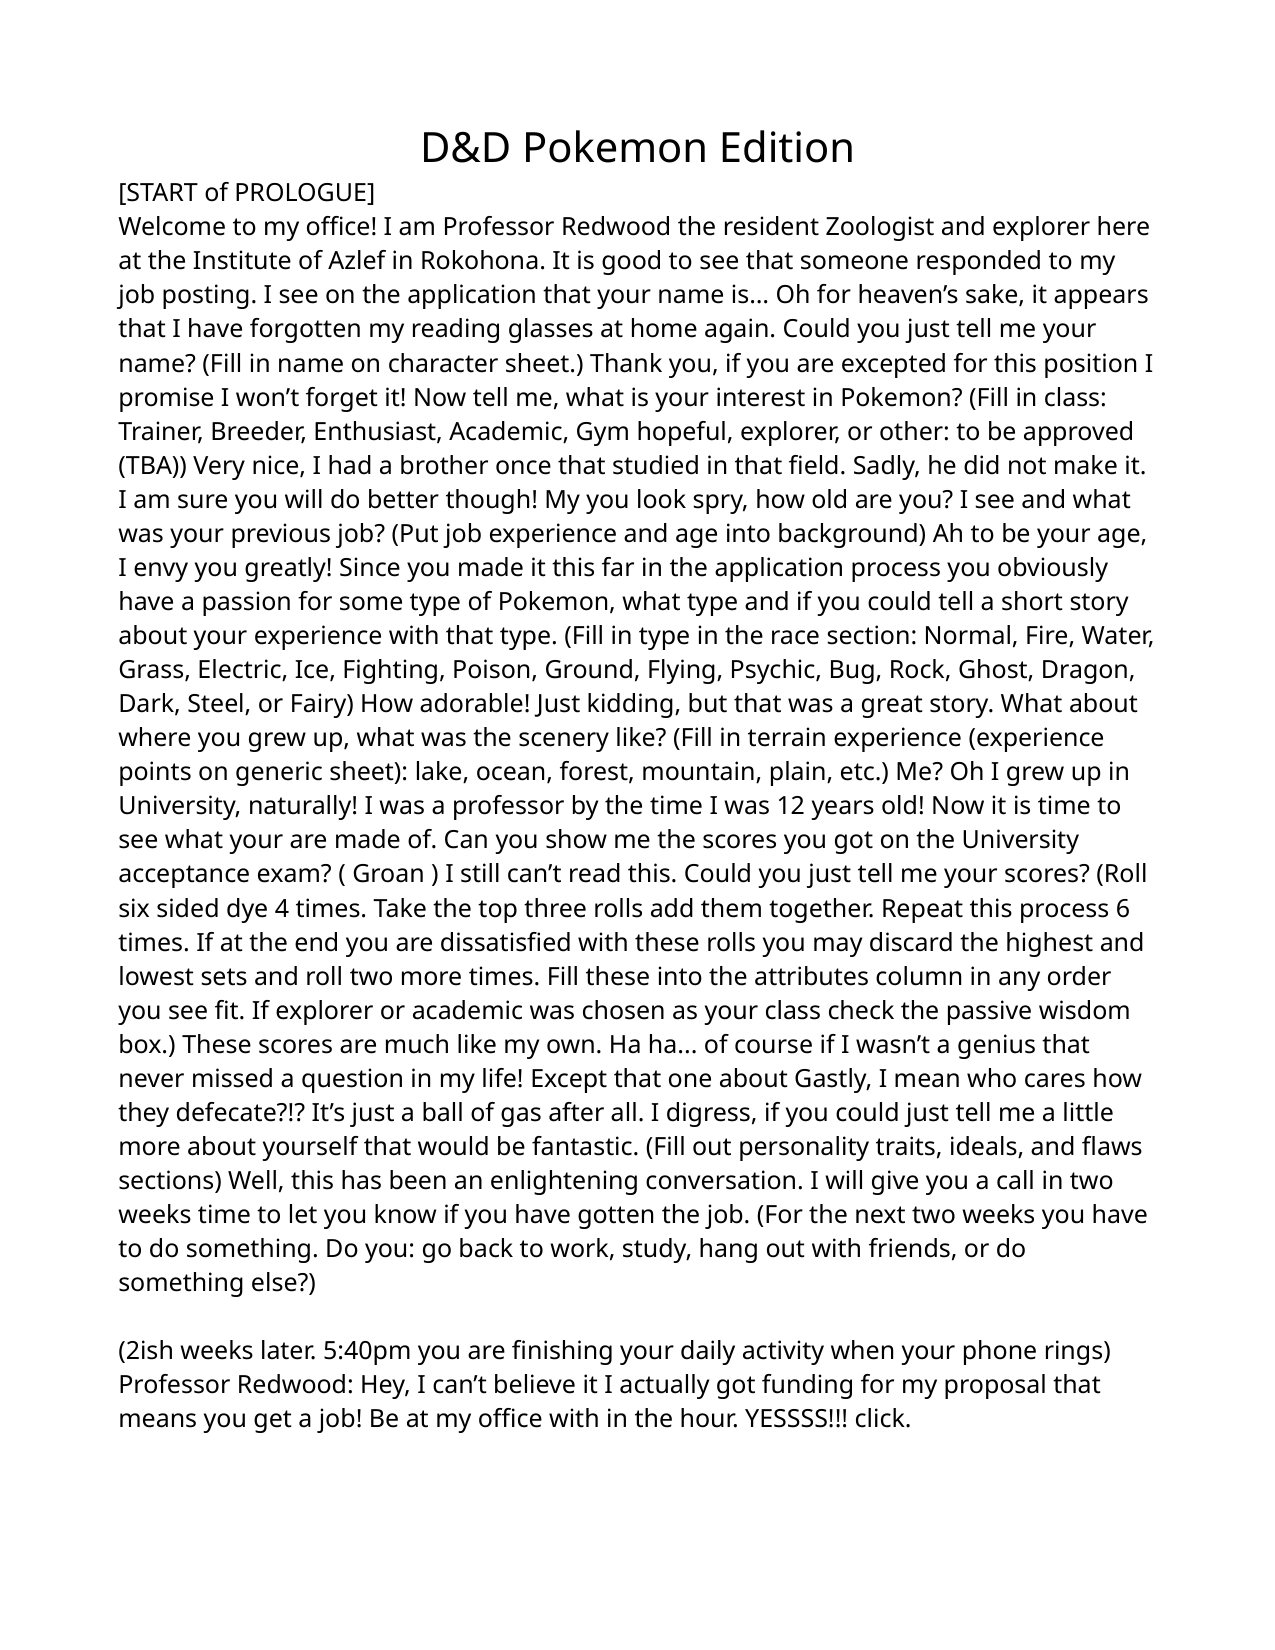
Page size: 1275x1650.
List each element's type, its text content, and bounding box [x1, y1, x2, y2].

text Professor Redwood: Hey, I can’t believe it I actually got funding for my proposal that means you get a job! Be at my office with in the hour. YESSSS!!! click. [118, 1367, 1157, 1435]
text D&D Pokemon Edition [118, 118, 1157, 175]
text (2ish weeks later. 5:40pm you are finishing your daily activity when your phone rings) [118, 1333, 1157, 1367]
text [START of PROLOGUE] [118, 175, 1157, 209]
text Welcome to my office! I am Professor Redwood the resident Zoologist and explorer here at the Institute of Azlef in Rokohona. It is good to see that someone responded to my job posting. I see on the application that your name is… Oh for heaven’s sake, it appears that I have forgotten my reading glasses at home again. Could you just tell me your name? (Fill in name on character sheet.) Thank you, if you are excepted for this position I promise I won’t forget it! Now tell me, what is your interest in Pokemon? (Fill in class: Trainer, Breeder, Enthusiast, Academic, Gym hopeful, explorer, or other: to be approved (TBA)) Very nice, I had a brother once that studied in that field. Sadly, he did not make it. I am sure you will do better though! My you look spry, how old are you? I see and what was your previous job? (Put job experience and age into background) Ah to be your age, I envy you greatly! Since you made it this far in the application process you obviously have a passion for some type of Pokemon, what type and if you could tell a short story about your experience with that type. (Fill in type in the race section: Normal, Fire, Water, Grass, Electric, Ice, Fighting, Poison, Ground, Flying, Psychic, Bug, Rock, Ghost, Dragon, Dark, Steel, or Fairy) How adorable! Just kidding, but that was a great story. What about where you grew up, what was the scenery like? (Fill in terrain experience (experience points on generic sheet): lake, ocean, forest, mountain, plain, etc.) Me? Oh I grew up in University, naturally! I was a professor by the time I was 12 years old! Now it is time to see what your are made of. Can you show me the scores you got on the University acceptance exam? ( Groan ) I still can’t read this. Could you just tell me your scores? (Roll six sided dye 4 times. Take the top three rolls add them together. Repeat this process 6 times. If at the end you are dissatisfied with these rolls you may discard the highest and lowest sets and roll two more times. Fill these into the attributes column in any order you see fit. If explorer or academic was chosen as your class check the passive wisdom box.) These scores are much like my own. Ha ha... of course if I wasn’t a genius that never missed a question in my life! Except that one about Gastly, I mean who cares how they defecate?!? It’s just a ball of gas after all. I digress, if you could just tell me a little more about yourself that would be fantastic. (Fill out personality traits, ideals, and flaws sections) Well, this has been an enlightening conversation. I will give you a call in two weeks time to let you know if you have gotten the job. (For the next two weeks you have to do something. Do you: go back to work, study, hang out with friends, or do something else?) [118, 209, 1157, 1299]
